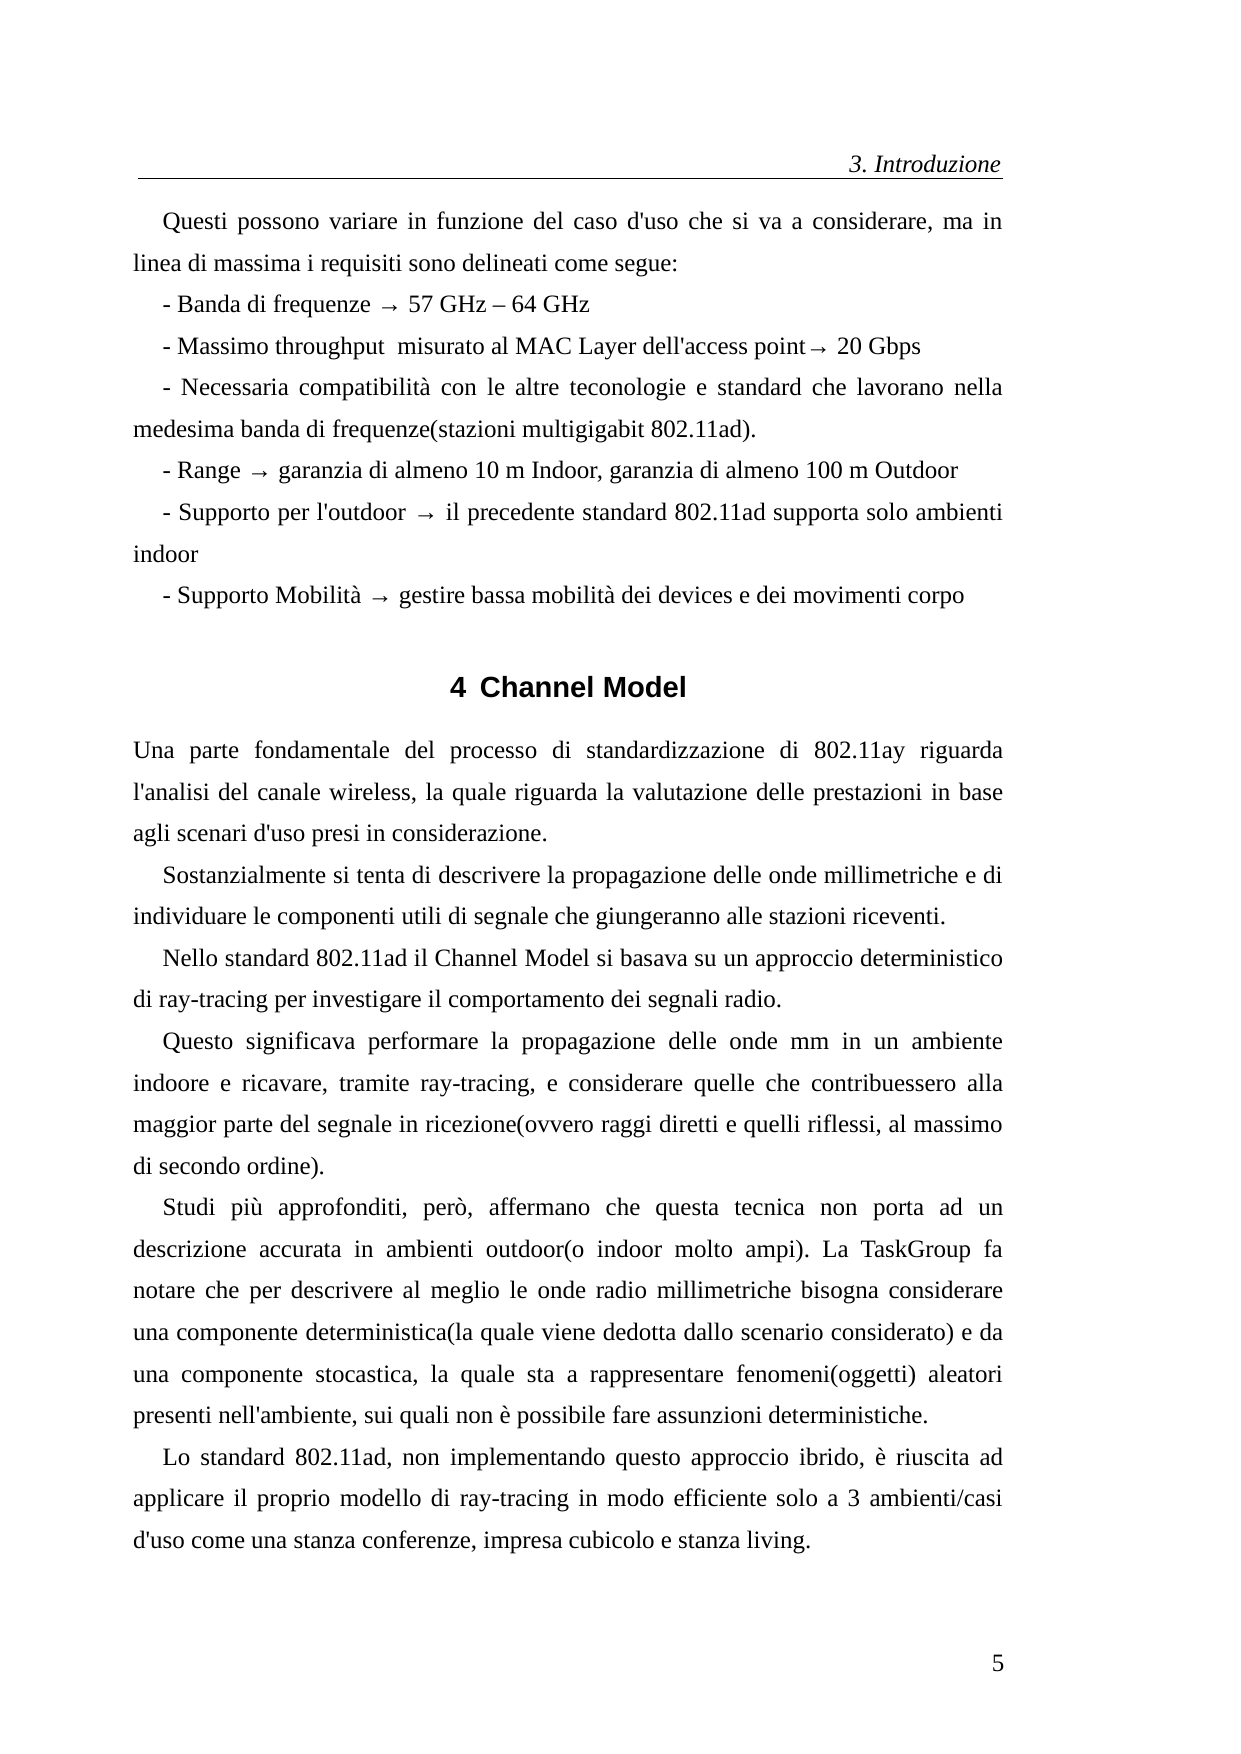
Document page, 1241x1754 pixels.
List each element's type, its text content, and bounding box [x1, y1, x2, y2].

text - Banda di frequenze → 57 GHz – 64 GHz [133, 290, 1004, 318]
text Studi più approfonditi, però, affermano che questa tecnica non porta ad un descrizione accurata in ambienti outdoor(o indoor molto ampi). La TaskGroup fa notare che per descrivere al meglio le onde radio millimetriche bisogna considerare una componente deterministica(la quale viene dedotta dallo scenario considerato) e da una componente stocastica, la quale sta a rappresentare fenomeni(oggetti) aleatori presenti nell'ambiente, sui quali non è possibile fare assunzioni deterministiche. [133, 1193, 1004, 1429]
text Lo standard 802.11ad, non implementando questo approccio ibrido, è riuscita ad applicare il proprio modello di ray-tracing in modo efficiente solo a 3 ambienti/casi d'uso come una stanza conferenze, impresa cubicolo e stanza living. [133, 1443, 1004, 1554]
subtitle Channel Model [133, 671, 1004, 704]
text - Supporto Mobilità → gestire bassa mobilità dei devices e dei movimenti corpo [133, 581, 1004, 609]
text Nello standard 802.11ad il Channel Model si basava su un approccio deterministico di ray-tracing per investigare il comportamento dei segnali radio. [133, 944, 1004, 1013]
text Questo significava performare la propagazione delle onde mm in un ambiente indoore e ricavare, tramite ray-tracing, e considerare quelle che contribuessero alla maggior parte del segnale in ricezione(ovvero raggi diretti e quelli riflessi, al massimo di secondo ordine). [133, 1027, 1004, 1179]
text - Massimo throughput misurato al MAC Layer dell'access point→ 20 Gbps [133, 332, 1004, 360]
text Sostanzialmente si tenta di descrivere la propagazione delle onde millimetriche e di individuare le componenti utili di segnale che giungeranno alle stazioni riceventi. [133, 861, 1004, 930]
text Una parte fondamentale del processo di standardizzazione di 802.11ay riguarda l'analisi del canale wireless, la quale riguarda la valutazione delle prestazioni in base agli scenari d'uso presi in considerazione. [133, 736, 1004, 847]
text - Range → garanzia di almeno 10 m Indoor, garanzia di almeno 100 m Outdoor [133, 457, 1004, 484]
text - Necessaria compatibilità con le altre teconologie e standard che lavorano nella medesima banda di frequenze(stazioni multigigabit 802.11ad). [133, 373, 1004, 443]
text - Supporto per l'outdoor → il precedente standard 802.11ad supporta solo ambienti indoor [133, 498, 1004, 567]
text Questi possono variare in funzione del caso d'uso che si va a considerare, ma in linea di massima i requisiti sono delineati come segue: [133, 207, 1004, 277]
